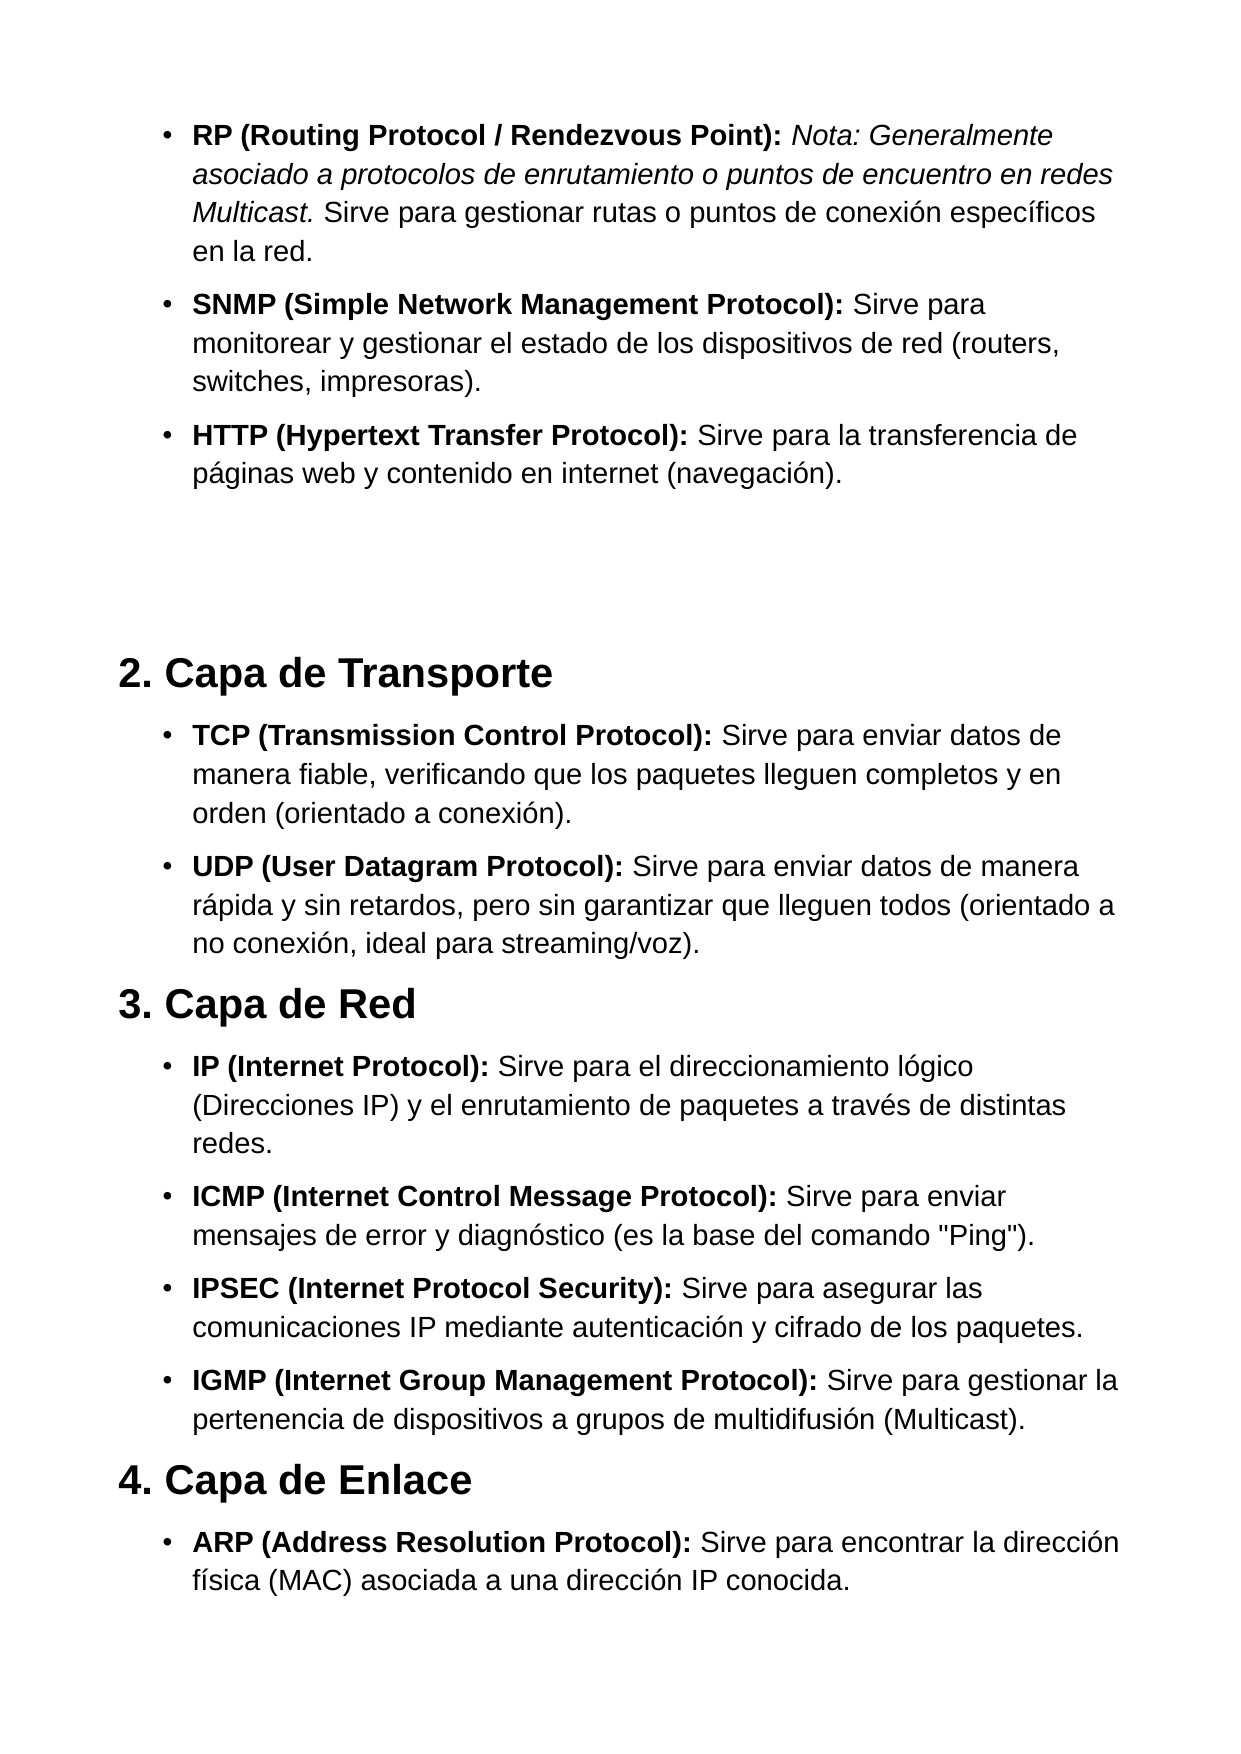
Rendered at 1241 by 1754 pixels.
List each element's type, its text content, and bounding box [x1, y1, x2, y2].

list ICMP (Internet Control Message Protocol): Sirve para enviar mensajes de error y diagnóstico (es la base del comando "Ping"). [162, 1179, 1122, 1252]
list IPSEC (Internet Protocol Security): Sirve para asegurar las comunicaciones IP mediante autenticación y cifrado de los paquetes. [162, 1271, 1122, 1343]
subtitle 4. Capa de Enlace [118, 1455, 1122, 1503]
list UDP (User Datagram Protocol): Sirve para enviar datos de manera rápida y sin retardos, pero sin garantizar que lleguen todos (orientado a no conexión, ideal para streaming/voz). [162, 849, 1122, 960]
list HTTP (Hypertext Transfer Protocol): Sirve para la transferencia de páginas web y contenido en internet (navegación). [162, 417, 1122, 490]
list IGMP (Internet Group Management Protocol): Sirve para gestionar la pertenencia de dispositivos a grupos de multidifusión (Multicast). [162, 1363, 1122, 1435]
subtitle 3. Capa de Red [118, 979, 1122, 1027]
subtitle 2. Capa de Transporte [118, 649, 1122, 697]
list IP (Internet Protocol): Sirve para el direccionamiento lógico (Direcciones IP) y el enrutamiento de paquetes a través de distintas redes. [162, 1049, 1122, 1160]
list SNMP (Simple Network Management Protocol): Sirve para monitorear y gestionar el estado de los dispositivos de red (routers, switches, impresoras). [162, 287, 1122, 398]
list TCP (Transmission Control Protocol): Sirve para enviar datos de manera fiable, verificando que los paquetes lleguen completos y en orden (orientado a conexión). [162, 718, 1122, 829]
list ARP (Address Resolution Protocol): Sirve para encontrar la dirección física (MAC) asociada a una dirección IP conocida. [162, 1525, 1122, 1597]
list RP (Routing Protocol / Rendezvous Point): Nota: Generalmente asociado a protocolos de enrutamiento o puntos de encuentro en redes Multicast. Sirve para gestionar rutas o puntos de conexión específicos en la red. [162, 118, 1122, 267]
